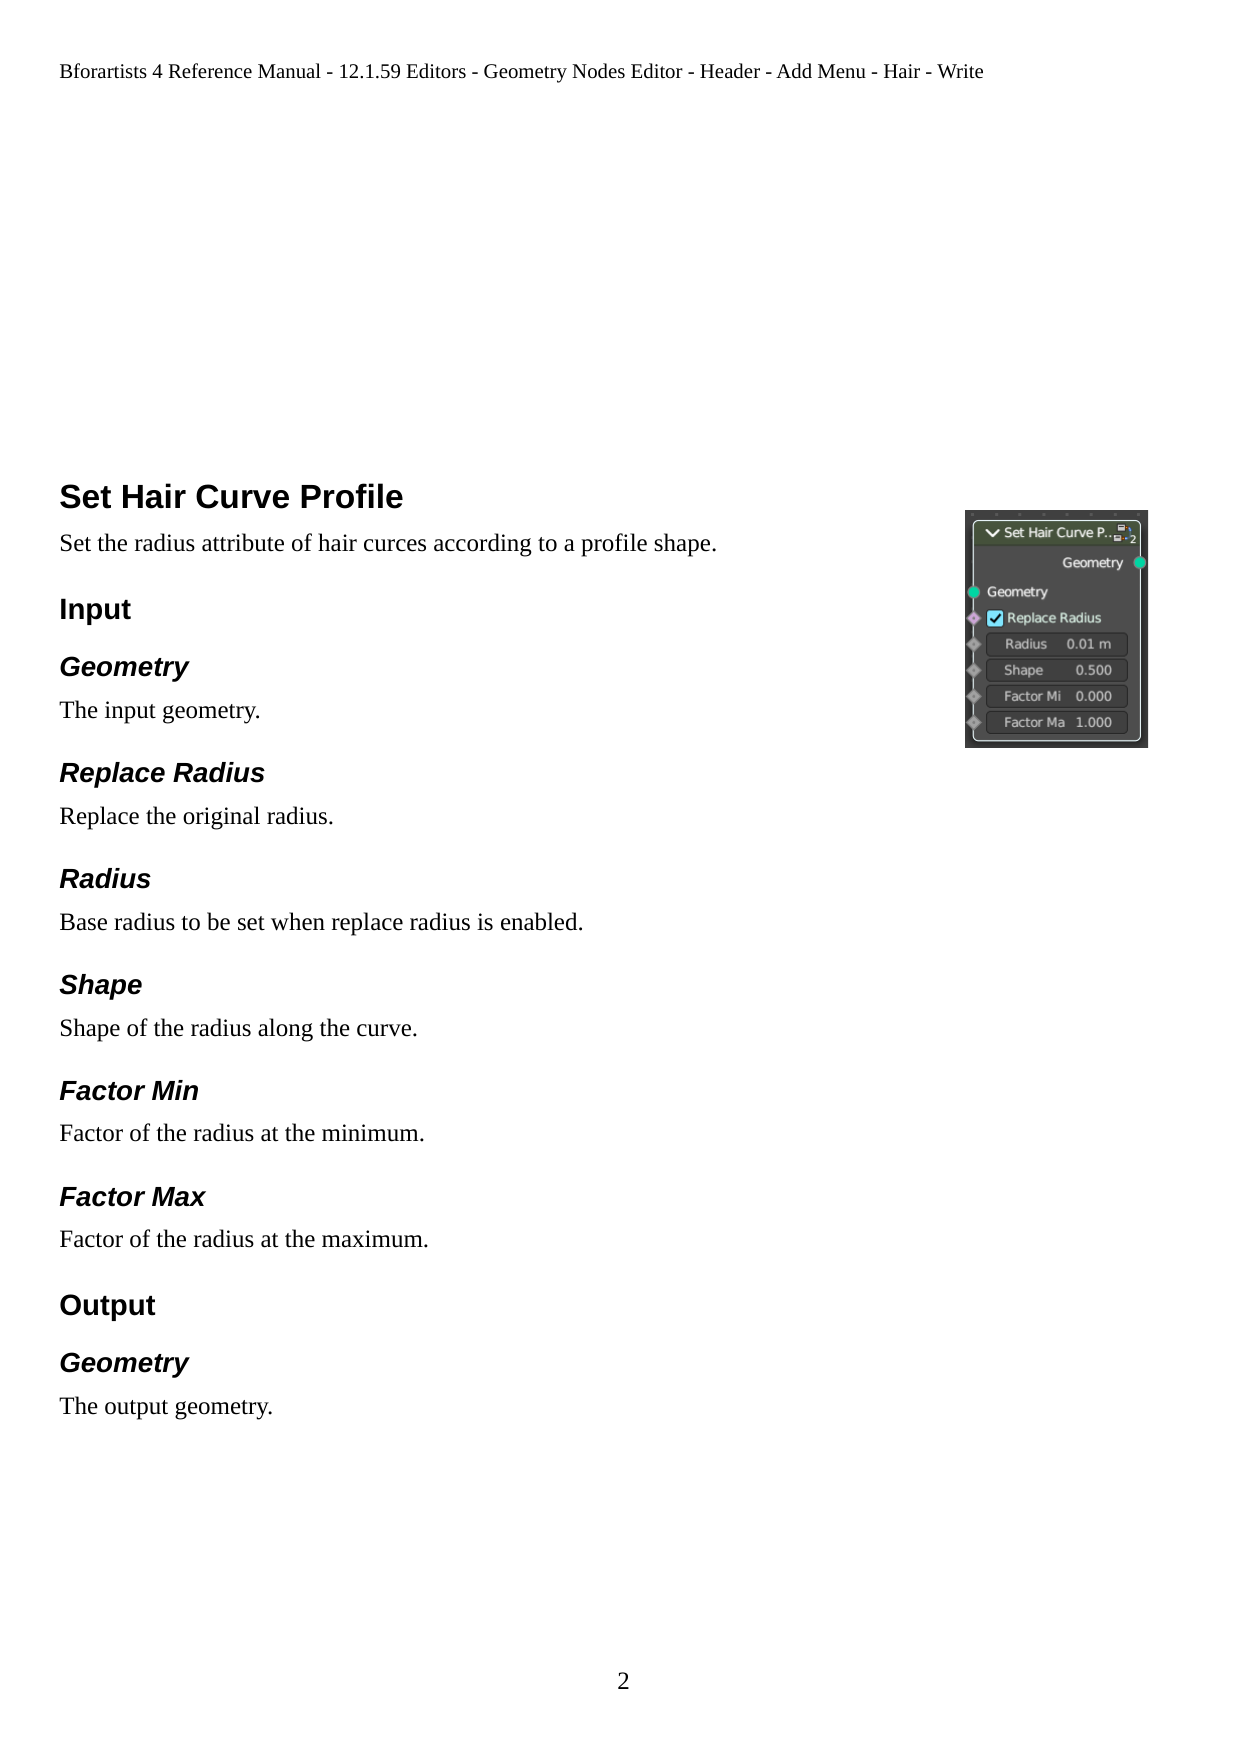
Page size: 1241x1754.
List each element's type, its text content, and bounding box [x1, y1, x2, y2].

text The output geometry. [59, 1391, 1181, 1420]
text Base radius to be set when replace radius is enabled. [59, 907, 1181, 935]
subtitle Set Hair Curve Profile [59, 477, 1181, 516]
subtitle Factor Max [59, 1180, 1181, 1212]
subtitle Replace Radius [59, 756, 1181, 788]
text Factor of the radius at the minimum. [59, 1118, 1181, 1147]
subtitle [1149, 650, 1181, 682]
subtitle Geometry [59, 650, 965, 682]
subtitle Shape [59, 968, 1181, 1000]
text The input geometry. [59, 695, 965, 723]
text Shape of the radius along the curve. [59, 1013, 1181, 1041]
subtitle Radius [59, 862, 1181, 894]
subtitle Output [59, 1288, 1181, 1322]
subtitle Factor Min [59, 1074, 1181, 1106]
subtitle [1149, 592, 1181, 625]
text Set the radius attribute of hair curces according to a profile shape. [59, 528, 965, 557]
text [1149, 695, 1181, 723]
text Factor of the radius at the maximum. [59, 1224, 1181, 1253]
picture [965, 510, 1149, 748]
text Replace the original radius. [59, 801, 1181, 829]
subtitle Geometry [59, 1347, 1181, 1379]
subtitle Input [59, 592, 965, 625]
